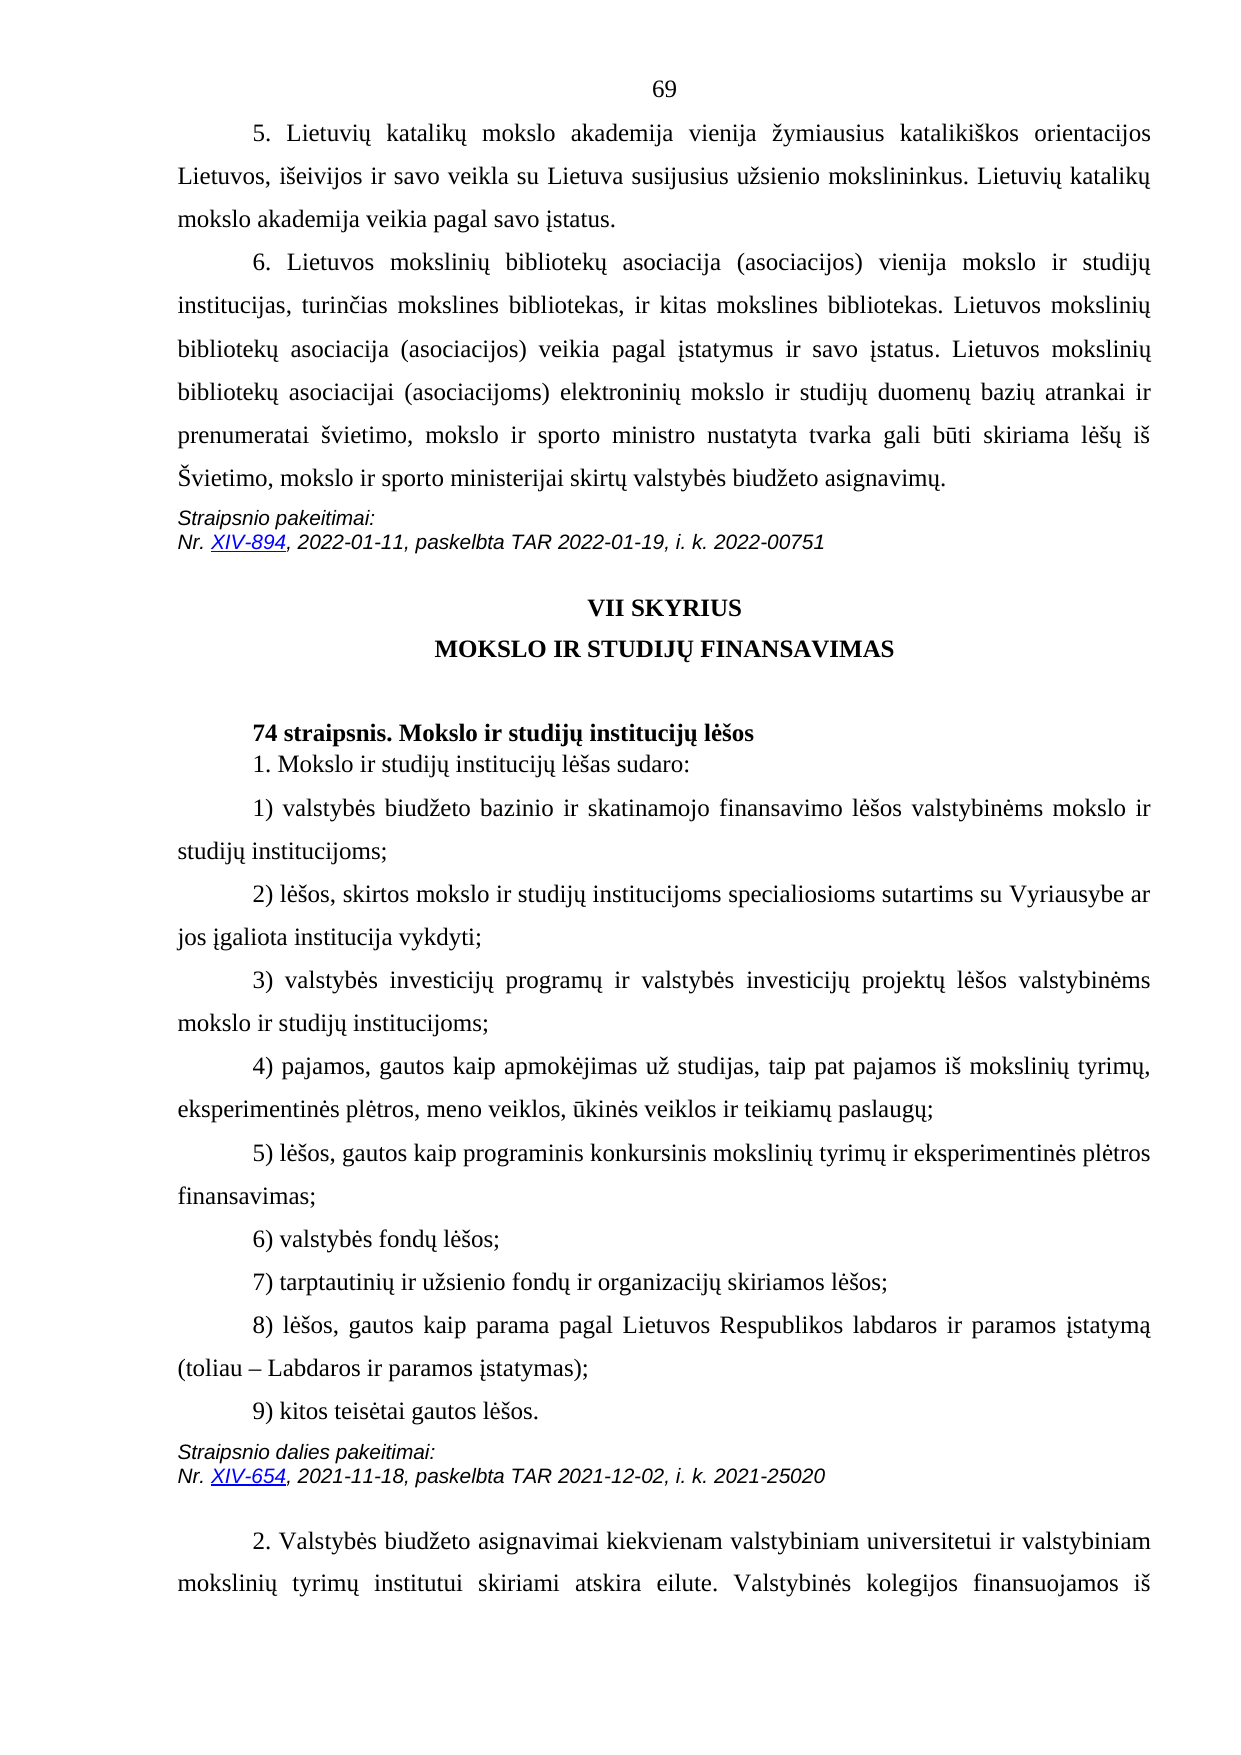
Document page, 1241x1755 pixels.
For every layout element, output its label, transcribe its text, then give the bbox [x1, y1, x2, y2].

text 4) pajamos, gautos kaip apmokėjimas už studijas, taip pat pajamos iš mokslinių tyrimų, eksperimentinės plėtros, meno veiklos, ūkinės veiklos ir teikiamų paslaugų; [177, 1051, 1152, 1123]
text 1) valstybės biudžeto bazinio ir skatinamojo finansavimo lėšos valstybinėms mokslo ir studijų institucijoms; [177, 793, 1152, 864]
text Straipsnio pakeitimai: [177, 506, 1152, 530]
text Nr. XIV-654, 2021-11-18, paskelbta TAR 2021-12-02, i. k. 2021-25020 [177, 1463, 1152, 1487]
text 2) lėšos, skirtos mokslo ir studijų institucijoms specialiosioms sutartims su Vyriausybe ar jos įgaliota institucija vykdyti; [177, 879, 1152, 951]
text 6. Lietuvos mokslinių bibliotekų asociacija (asociacijos) vienija mokslo ir studijų institucijas, turinčias mokslines bibliotekas, ir kitas mokslines bibliotekas. Lietuvos mokslinių bibliotekų asociacija (asociacijos) veikia pagal įstatymus ir savo įstatus. Lietuvos mokslinių bibliotekų asociacijai (asociacijoms) elektroninių mokslo ir studijų duomenų bazių atrankai ir prenumeratai švietimo, mokslo ir sporto ministro nustatyta tvarka gali būti skiriama lėšų iš Švietimo, mokslo ir sporto ministerijai skirtų valstybės biudžeto asignavimų. [177, 247, 1152, 492]
text 5. Lietuvių katalikų mokslo akademija vienija žymiausius katalikiškos orientacijos Lietuvos, išeivijos ir savo veikla su Lietuva susijusius užsienio mokslininkus. Lietuvių katalikų mokslo akademija veikia pagal savo įstatus. [177, 118, 1152, 233]
text Straipsnio dalies pakeitimai: [177, 1439, 1152, 1463]
text 2. Valstybės biudžeto asignavimai kiekvienam valstybiniam universitetui ir valstybiniam mokslinių tyrimų institutui skiriami atskira eilute. Valstybinės kolegijos finansuojamos iš [177, 1516, 1152, 1599]
text 7) tarptautinių ir užsienio fondų ir organizacijų skiriamos lėšos; [177, 1267, 1152, 1296]
text 5) lėšos, gautos kaip programinis konkursinis mokslinių tyrimų ir eksperimentinės plėtros finansavimas; [177, 1138, 1152, 1209]
text 3) valstybės investicijų programų ir valstybės investicijų projektų lėšos valstybinėms mokslo ir studijų institucijoms; [177, 965, 1152, 1037]
text VII SKYRIUS [177, 583, 1152, 624]
text 1. Mokslo ir studijų institucijų lėšas sudaro: [177, 749, 1152, 778]
text MOKSLO IR STUDIJŲ FINANSAVIMAS [177, 624, 1152, 666]
text 6) valstybės fondų lėšos; [177, 1224, 1152, 1253]
text 8) lėšos, gautos kaip parama pagal Lietuvos Respublikos labdaros ir paramos įstatymą (toliau – Labdaros ir paramos įstatymas); [177, 1310, 1152, 1382]
text 74 straipsnis. Mokslo ir studijų institucijų lėšos [177, 708, 1152, 749]
text Nr. XIV-894, 2022-01-11, paskelbta TAR 2022-01-19, i. k. 2022-00751 [177, 530, 1152, 554]
text 9) kitos teisėtai gautos lėšos. [177, 1396, 1152, 1425]
